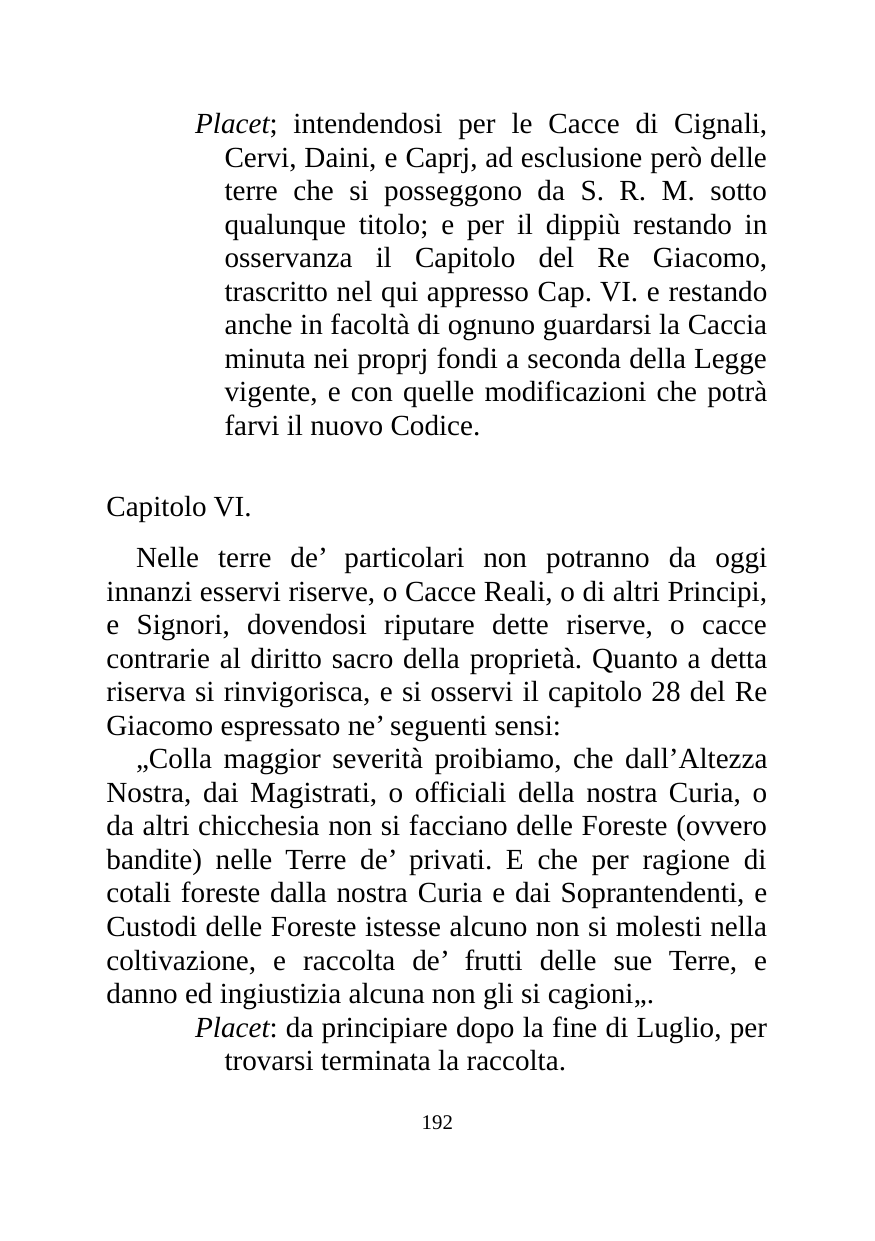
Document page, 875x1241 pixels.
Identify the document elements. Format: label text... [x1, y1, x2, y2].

text Placet; intendendosi per le Cacce di Cignali, Cervi, Daini, e Caprj, ad esclusione però delle terre che si posseggono da S. R. M. sotto qualunque titolo; e per il dippiù restando in osservanza il Capitolo del Re Giacomo, trascritto nel qui appresso Cap. VI. e restando anche in facoltà di ognuno guardarsi la Caccia minuta nei proprj fondi a seconda della Legge vigente, e con quelle modificazioni che potrà farvi il nuovo Codice. [195, 106, 768, 442]
text „Colla maggior severità proibiamo, che dall’Altezza Nostra, dai Magistrati, o officiali della nostra Curia, o da altri chicchesia non si facciano delle Foreste (ovvero bandite) nelle Terre de’ privati. E che per ragione di cotali foreste dalla nostra Curia e dai Soprantendenti, e Custodi delle Foreste istesse alcuno non si molesti nella coltivazione, e raccolta de’ frutti delle sue Terre, e danno ed ingiustizia alcuna non gli si cagioni„. [106, 741, 768, 1010]
text Placet: da principiare dopo la fine di Luglio, per trovarsi terminata la raccolta. [195, 1010, 768, 1077]
subtitle Capitolo VI. [106, 489, 768, 522]
text Nelle terre de’ particolari non potranno da oggi innanzi esservi riserve, o Cacce Reali, o di altri Principi, e Signori, dovendosi riputare dette riserve, o cacce contrarie al diritto sacro della proprietà. Quanto a detta riserva si rinvigorisca, e si osservi il capitolo 28 del Re Giacomo espressato ne’ seguenti sensi: [106, 540, 768, 741]
